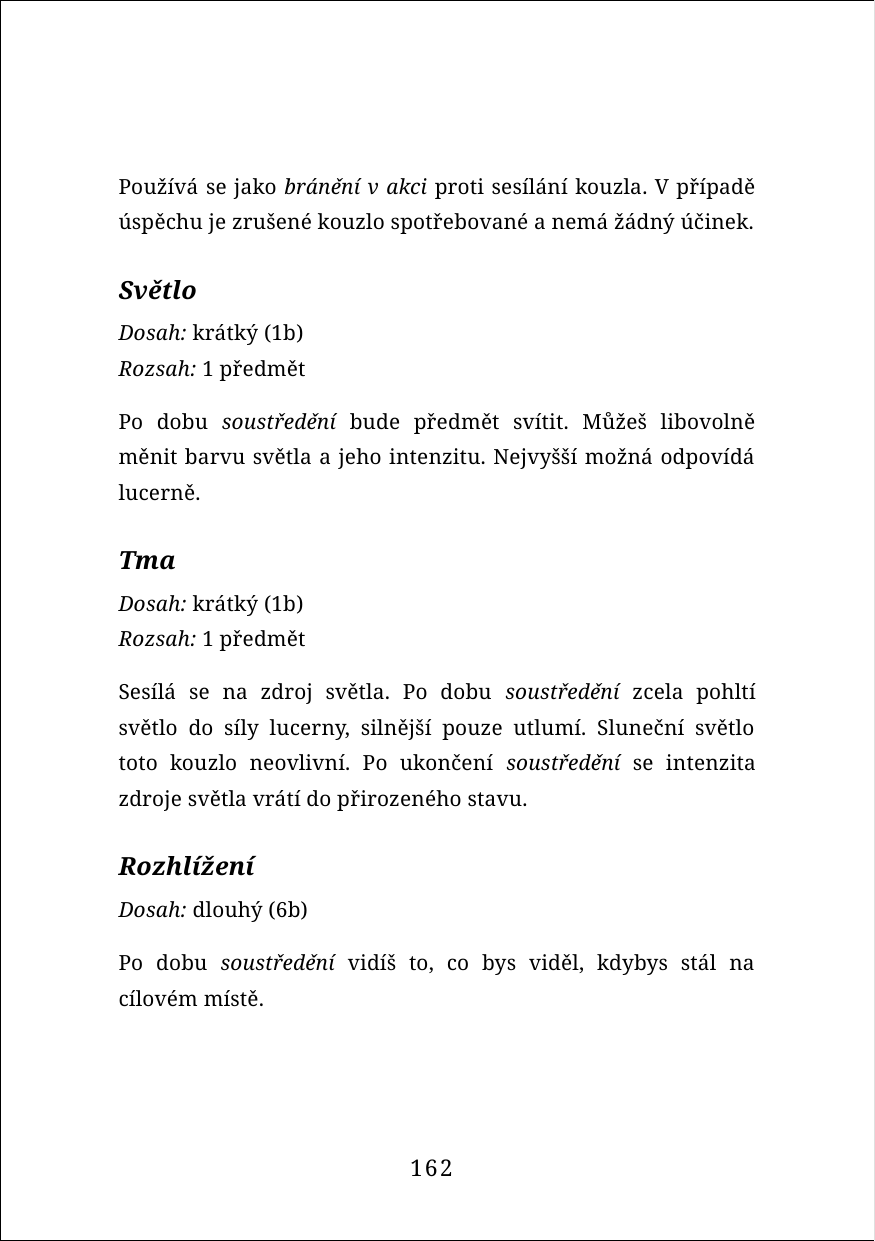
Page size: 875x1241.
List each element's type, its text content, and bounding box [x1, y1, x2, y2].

text Po dobu soustředění vidíš to, co bys viděl, kdybys stál na cílovém místě. [118, 948, 756, 1012]
text Po dobu soustředění bude předmět svítit. Můžeš libovolně měnit barvu světla a jeho intenzitu. Nejvyšší možná odpovídá lucerně. [118, 407, 756, 506]
text Používá se jako bránění v akci proti sesílání kouzla. V případě úspěchu je zrušené kouzlo spotřebované a nemá žádný účinek. [118, 172, 756, 236]
subtitle Rozhlížení [118, 849, 756, 883]
text Sesílá se na zdroj světla. Po dobu soustředění zcela pohltí světlo do síly lucerny, silnější pouze utlumí. Sluneční světlo toto kouzlo neovlivní. Po ukončení soustředění se intenzita zdroje světla vrátí do přirozeného stavu. [118, 677, 756, 812]
text Dosah: dlouhý (6b) [118, 895, 756, 923]
subtitle Tma [118, 543, 756, 577]
text Dosah: krátký (1b) Rozsah: 1 předmět [118, 589, 756, 653]
text Dosah: krátký (1b) Rozsah: 1 předmět [118, 318, 756, 382]
subtitle Světlo [118, 272, 756, 306]
